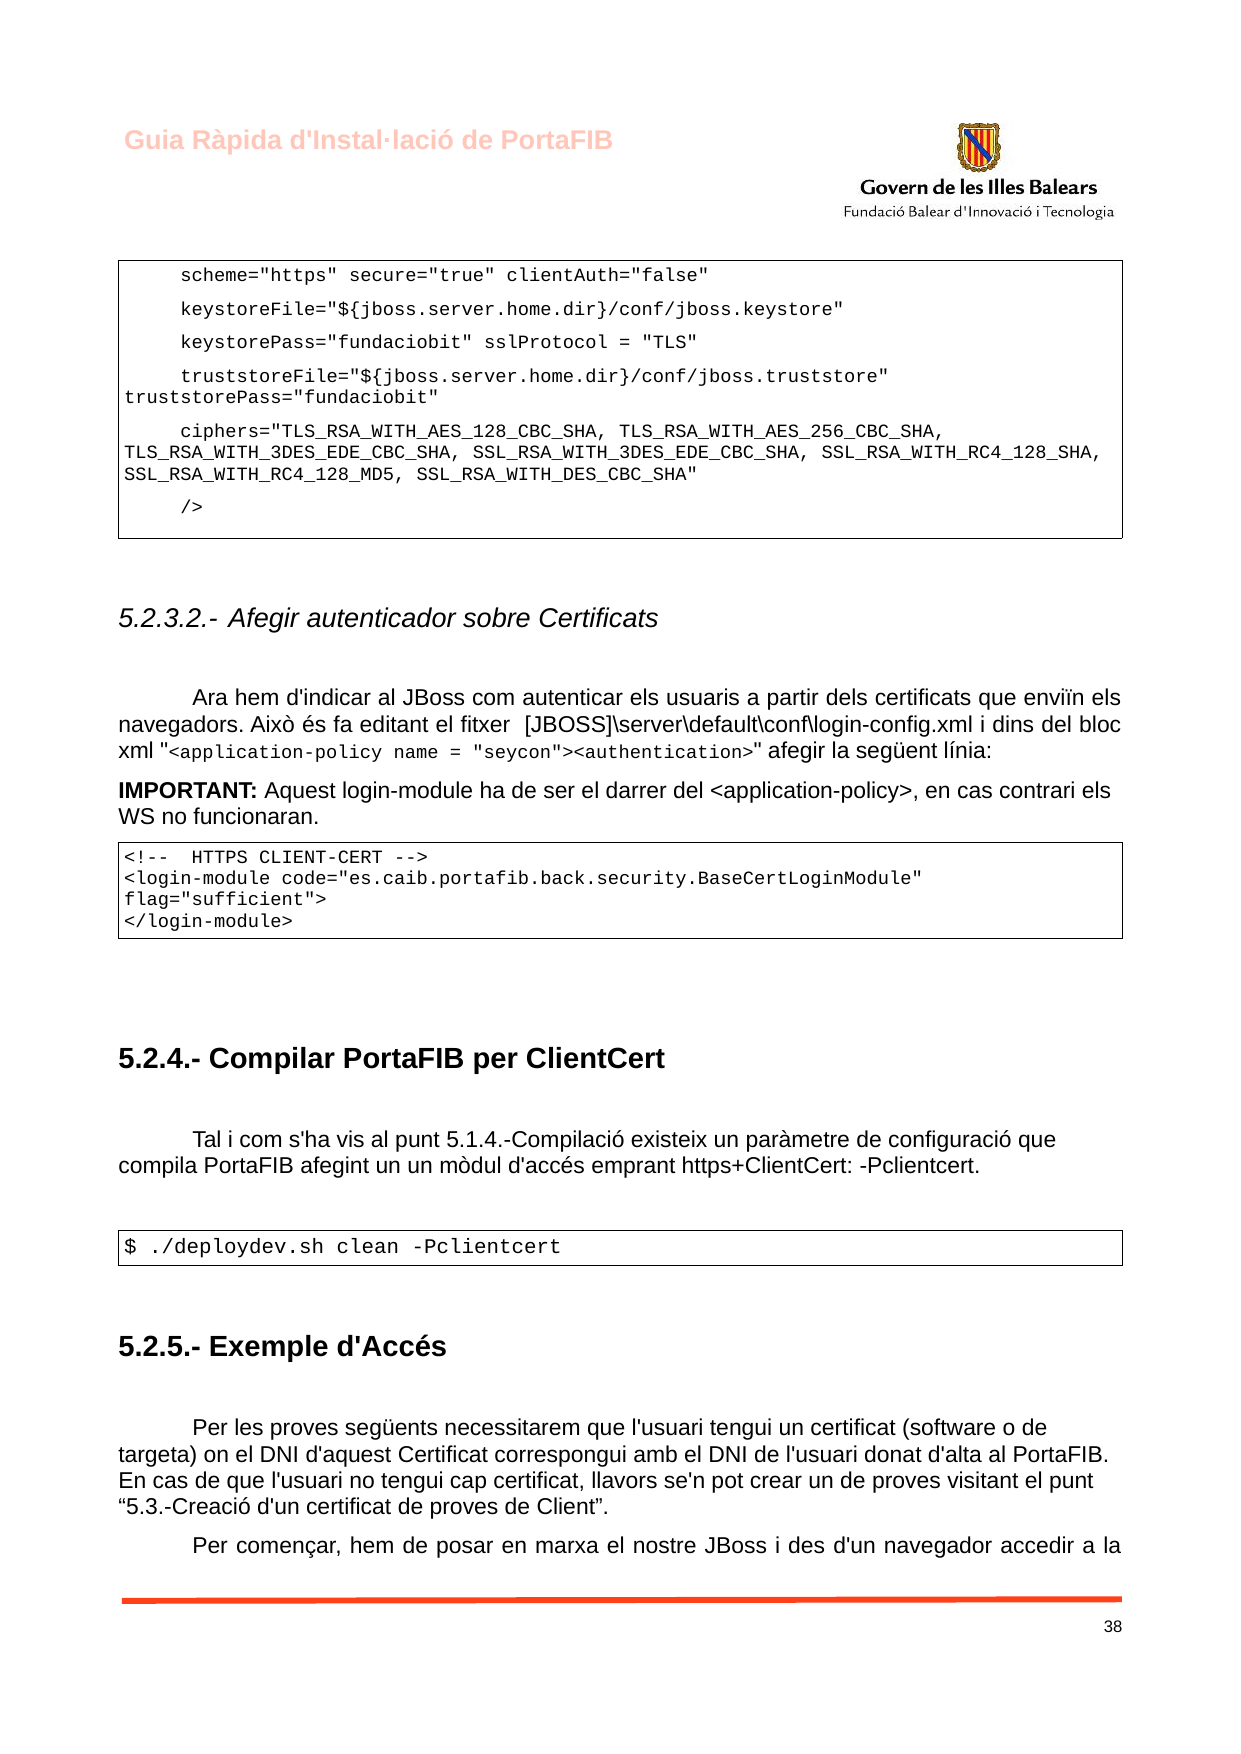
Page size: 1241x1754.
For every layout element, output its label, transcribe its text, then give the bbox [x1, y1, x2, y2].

table_header <!-- HTTPS CLIENT-CERT --> <login-module code="es.caib.portafib.back.security.BaseCertLoginModule" flag="sufficient"> </login-module> [119, 843, 1122, 938]
text Per les proves següents necessitarem que l'usuari tengui un certificat (software o de targeta) on el DNI d'aquest Certificat correspongui amb el DNI de l'usuari donat d'alta al PortaFIB. En cas de que l'usuari no tengui cap certificat, llavors se'n pot crear un de proves visitant el punt “5.3.-Creació d'un certificat de proves de Client”. [118, 1414, 1122, 1519]
subtitle Afegir autenticador sobre Certificats [118, 602, 1122, 633]
table_header $ ./deploydev.sh clean -Pclientcert [119, 1231, 1122, 1265]
subtitle Exemple d'Accés [118, 1329, 1122, 1363]
table_header scheme="https" secure="true" clientAuth="false" keystoreFile="${jboss.server.home.dir}/conf/jboss.keystore" keystorePass="fundaciobit" sslProtocol = "TLS" truststoreFile="${jboss.server.home.dir}/conf/jboss.truststore" truststorePass="fundaciobit" ciphers="TLS_RSA_WITH_AES_128_CBC_SHA, TLS_RSA_WITH_AES_256_CBC_SHA, TLS_RSA_WITH_3DES_EDE_CBC_SHA, SSL_RSA_WITH_3DES_EDE_CBC_SHA, SSL_RSA_WITH_RC4_128_SHA, SSL_RSA_WITH_RC4_128_MD5, SSL_RSA_WITH_DES_CBC_SHA" /> [119, 261, 1122, 538]
subtitle Compilar PortaFIB per ClientCert [118, 1041, 1122, 1075]
picture [840, 123, 1117, 220]
text Ara hem d'indicar al JBoss com autenticar els usuaris a partir dels certificats que enviïn els navegadors. Això és fa editant el fitxer [JBOSS]\server\default\conf\login-config.xml i dins del bloc xml "<application-policy name = "seycon"><authentication>" afegir la següent línia: [118, 684, 1122, 764]
text Per començar, hem de posar en marxa el nostre JBoss i des d'un navegador accedir a la [118, 1532, 1122, 1558]
text IMPORTANT: Aquest login-module ha de ser el darrer del <application-policy>, en cas contrari els WS no funcionaran. [118, 777, 1122, 829]
text Tal i com s'ha vis al punt 5.1.4.-Compilació existeix un paràmetre de configuració que compila PortaFIB afegint un un mòdul d'accés emprant https+ClientCert: -Pclientcert. [118, 1126, 1122, 1179]
